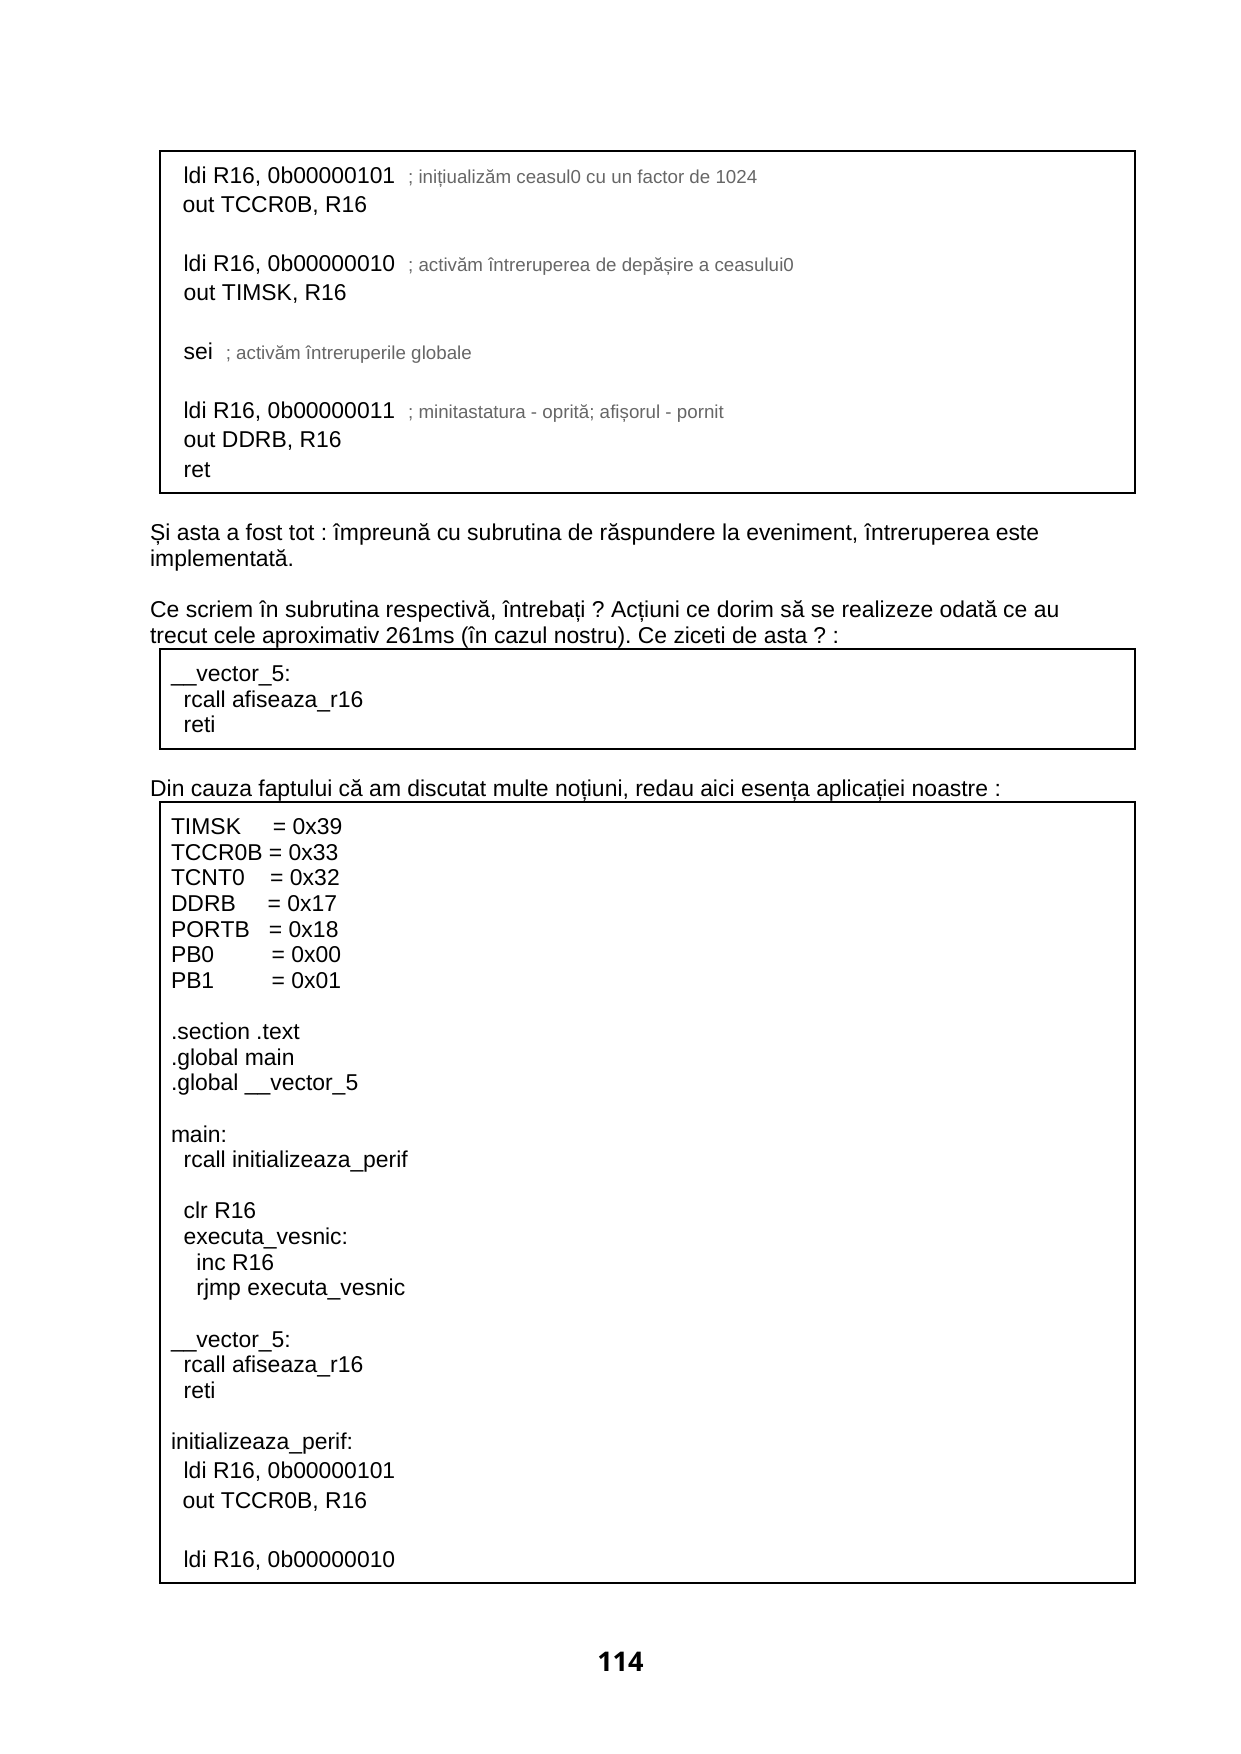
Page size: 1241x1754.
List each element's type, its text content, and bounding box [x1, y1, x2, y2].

text Din cauza faptului că am discutat multe noțiuni, redau aici esența aplicației noastre : [150, 776, 1091, 801]
table_header TIMSK = 0x39 TCCR0B = 0x33 TCNT0 = 0x32 DDRB = 0x17 PORTB = 0x18 PB0 = 0x00 PB1 = 0x01 .section .text .global main .global __vector_5 main: rcall initializeaza_perif clr R16 executa_vesnic: inc R16 rjmp executa_vesnic __vector_5: rcall afiseaza_r16 reti initializeaza_perif: ldi R16, 0b00000101 out TCCR0B, R16 ldi R16, 0b00000010 [161, 803, 1134, 1582]
text Și asta a fost tot : împreună cu subrutina de răspundere la eveniment, întreruperea este implementată. [150, 520, 1091, 571]
table_header ldi R16, 0b00000101 ; inițiualizăm ceasul0 cu un factor de 1024 out TCCR0B, R16 ldi R16, 0b00000010 ; activăm întreruperea de depășire a ceasului0 out TIMSK, R16 sei ; activăm întreruperile globale ldi R16, 0b00000011 ; minitastatura - oprită; afișorul - pornit out DDRB, R16 ret [161, 152, 1134, 492]
text Ce scriem în subrutina respectivă, întrebați ? Acțiuni ce dorim să se realizeze odată ce au trecut cele aproximativ 261ms (în cazul nostru). Ce ziceti de asta ? : [150, 597, 1091, 648]
table_header __vector_5: rcall afiseaza_r16 reti [161, 650, 1134, 748]
